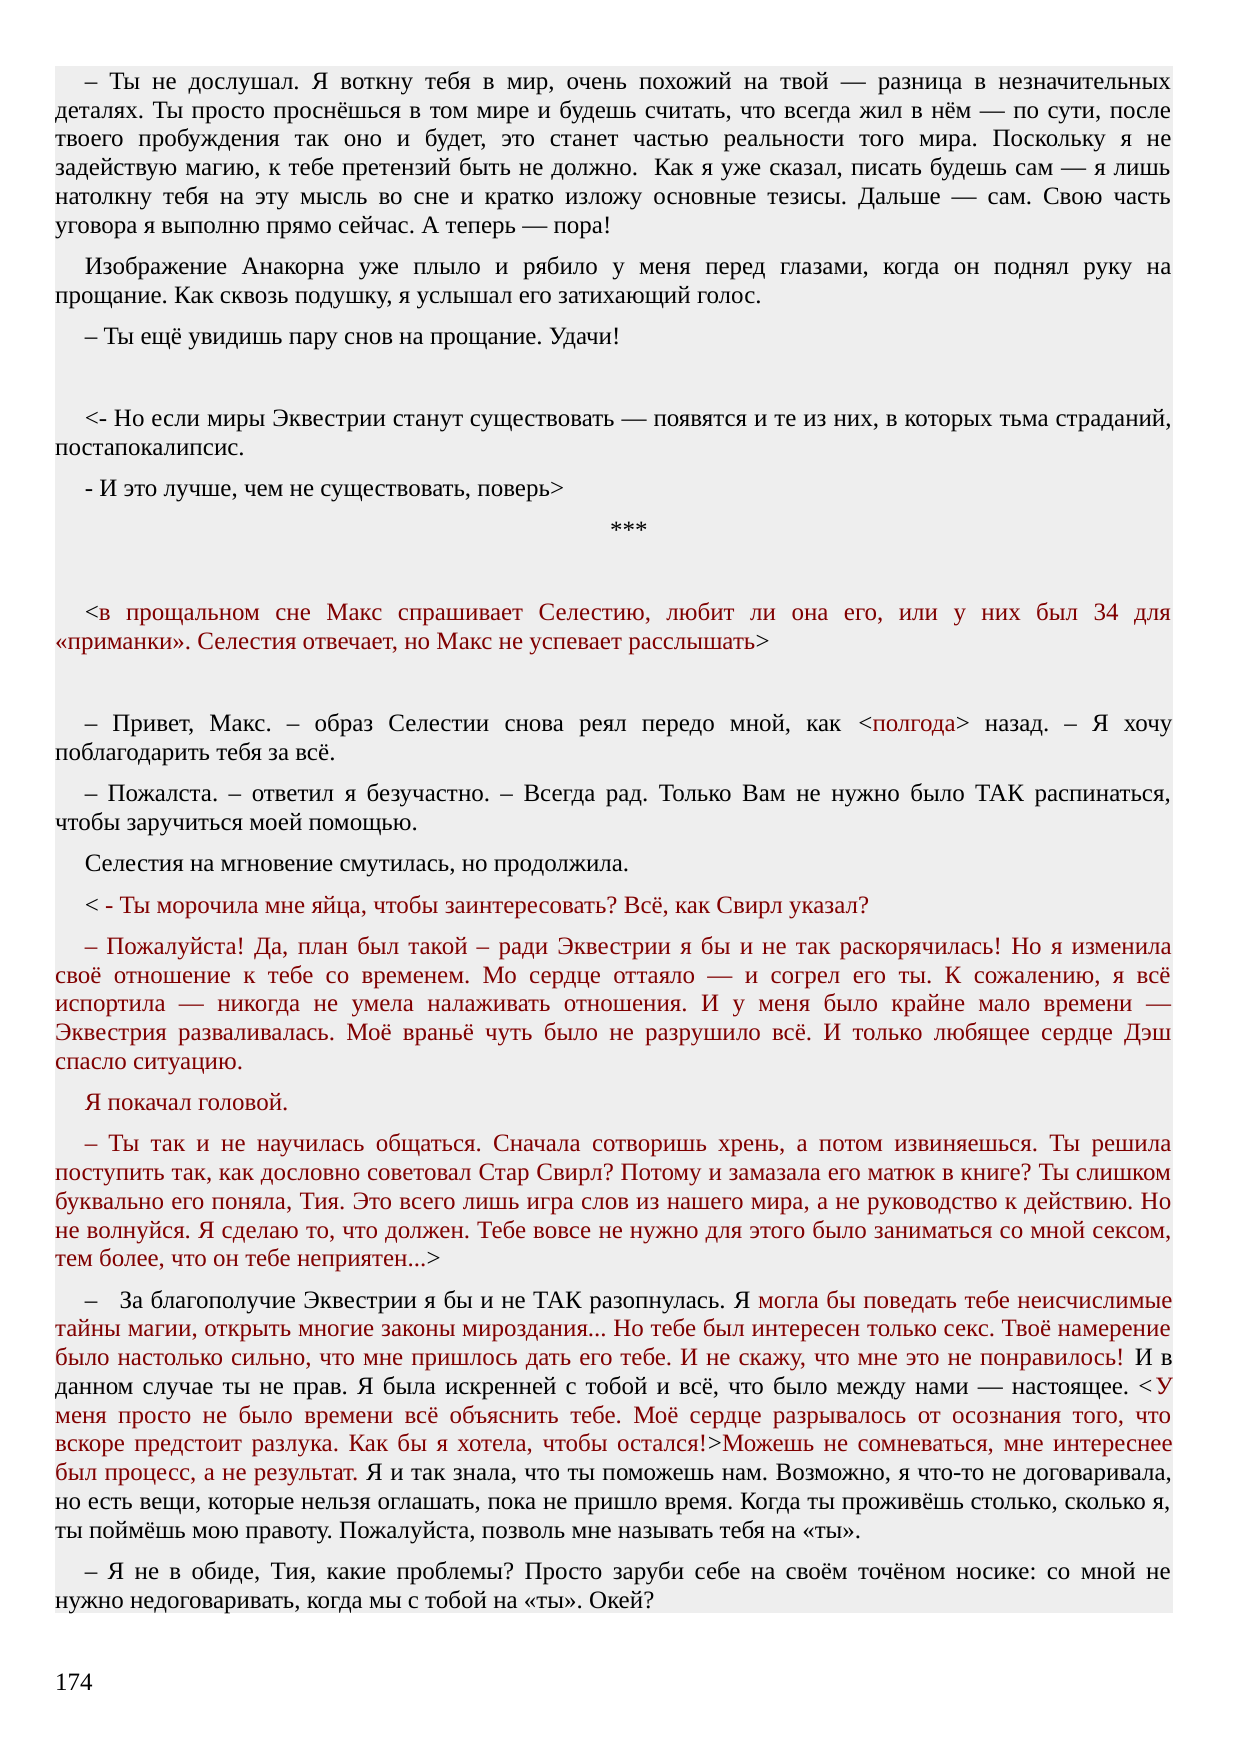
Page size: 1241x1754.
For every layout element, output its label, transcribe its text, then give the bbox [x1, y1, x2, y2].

text <в прощальном сне Макс спрашивает Селестию, любит ли она его, или у них был 34 для «приманки». Селестия отвечает, но Макс не успевает расслышать> [55, 597, 1173, 655]
text Изображение Анакорна уже плыло и рябило у меня перед глазами, когда он поднял руку на прощание. Как сквозь подушку, я услышал его затихающий голос. [55, 251, 1173, 308]
text Я покачал головой. [55, 1087, 1173, 1116]
text – Пожалуйста! Да, план был такой – ради Эквестрии я бы и не так раскорячилась! Но я изменила своё отношение к тебе со временем. Мо сердце оттаяло — и согрел его ты. К сожалению, я всё испортила — никогда не умела налаживать отношения. И у меня было крайне мало времени — Эквестрия разваливалась. Моё враньё чуть было не разрушило всё. И только любящее сердце Дэш спасло ситуацию. [55, 931, 1173, 1075]
text Селестия на мгновение смутилась, но продолжила. [55, 848, 1173, 877]
text – Ты ещё увидишь пару снов на прощание. Удачи! [55, 321, 1173, 350]
text <- Но если миры Эквестрии станут существовать — появятся и те из них, в которых тьма страданий, постапокалипсис. [55, 403, 1173, 461]
text – За благополучие Эквестрии я бы и не ТАК разопнулась. Я могла бы поведать тебе неисчислимые тайны магии, открыть многие законы мироздания... Но тебе был интересен только секс. Твоё намерение было настолько сильно, что мне пришлось дать его тебе. И не скажу, что мне это не понравилось! И в данном случае ты не прав. Я была искренней с тобой и всё, что было между нами — настоящее. <У меня просто не было времени всё объяснить тебе. Моё сердце разрывалось от осознания того, что вскоре предстоит разлука. Как бы я хотела, чтобы остался!>Можешь не сомневаться, мне интереснее был процесс, а не результат. Я и так знала, что ты поможешь нам. Возможно, я что-то не договаривала, но есть вещи, которые нельзя оглашать, пока не пришло время. Когда ты проживёшь столько, сколько я, ты поймёшь мою правоту. Пожалуйста, позволь мне называть тебя на «ты». [55, 1285, 1173, 1543]
text - И это лучше, чем не существовать, поверь> [55, 473, 1173, 502]
text – Пожалста. – ответил я безучастно. – Всегда рад. Только Вам не нужно было ТАК распинаться, чтобы заручиться моей помощью. [55, 778, 1173, 836]
text – Привет, Макс. – образ Селестии снова реял передо мной, как <полгода> назад. – Я хочу поблагодарить тебя за всё. [55, 708, 1173, 766]
text – Ты не дослушал. Я воткну тебя в мир, очень похожий на твой — разница в незначительных деталях. Ты просто проснёшься в том мире и будешь считать, что всегда жил в нём — по сути, после твоего пробуждения так оно и будет, это станет частью реальности того мира. Поскольку я не задействую магию, к тебе претензий быть не должно. Как я уже сказал, писать будешь сам — я лишь натолкну тебя на эту мысль во сне и кратко изложу основные тезисы. Дальше — сам. Свою часть уговора я выполню прямо сейчас. А теперь — пора! [55, 66, 1173, 238]
text – Ты так и не научилась общаться. Сначала сотворишь хрень, а потом извиняешься. Ты решила поступить так, как дословно советовал Стар Свирл? Потому и замазала его матюк в книге? Ты слишком буквально его поняла, Тия. Это всего лишь игра слов из нашего мира, а не руководство к действию. Но не волнуйся. Я сделаю то, что должен. Тебе вовсе не нужно для этого было заниматься со мной сексом, тем более, что он тебе неприятен...> [55, 1128, 1173, 1272]
text – Я не в обиде, Тия, какие проблемы? Просто заруби себе на своём точёном носике: со мной не нужно недоговаривать, когда мы с тобой на «ты». Окей? [55, 1556, 1173, 1613]
text < - Ты морочила мне яйца, чтобы заинтересовать? Всё, как Свирл указал? [55, 890, 1173, 918]
text *** [55, 515, 1173, 543]
